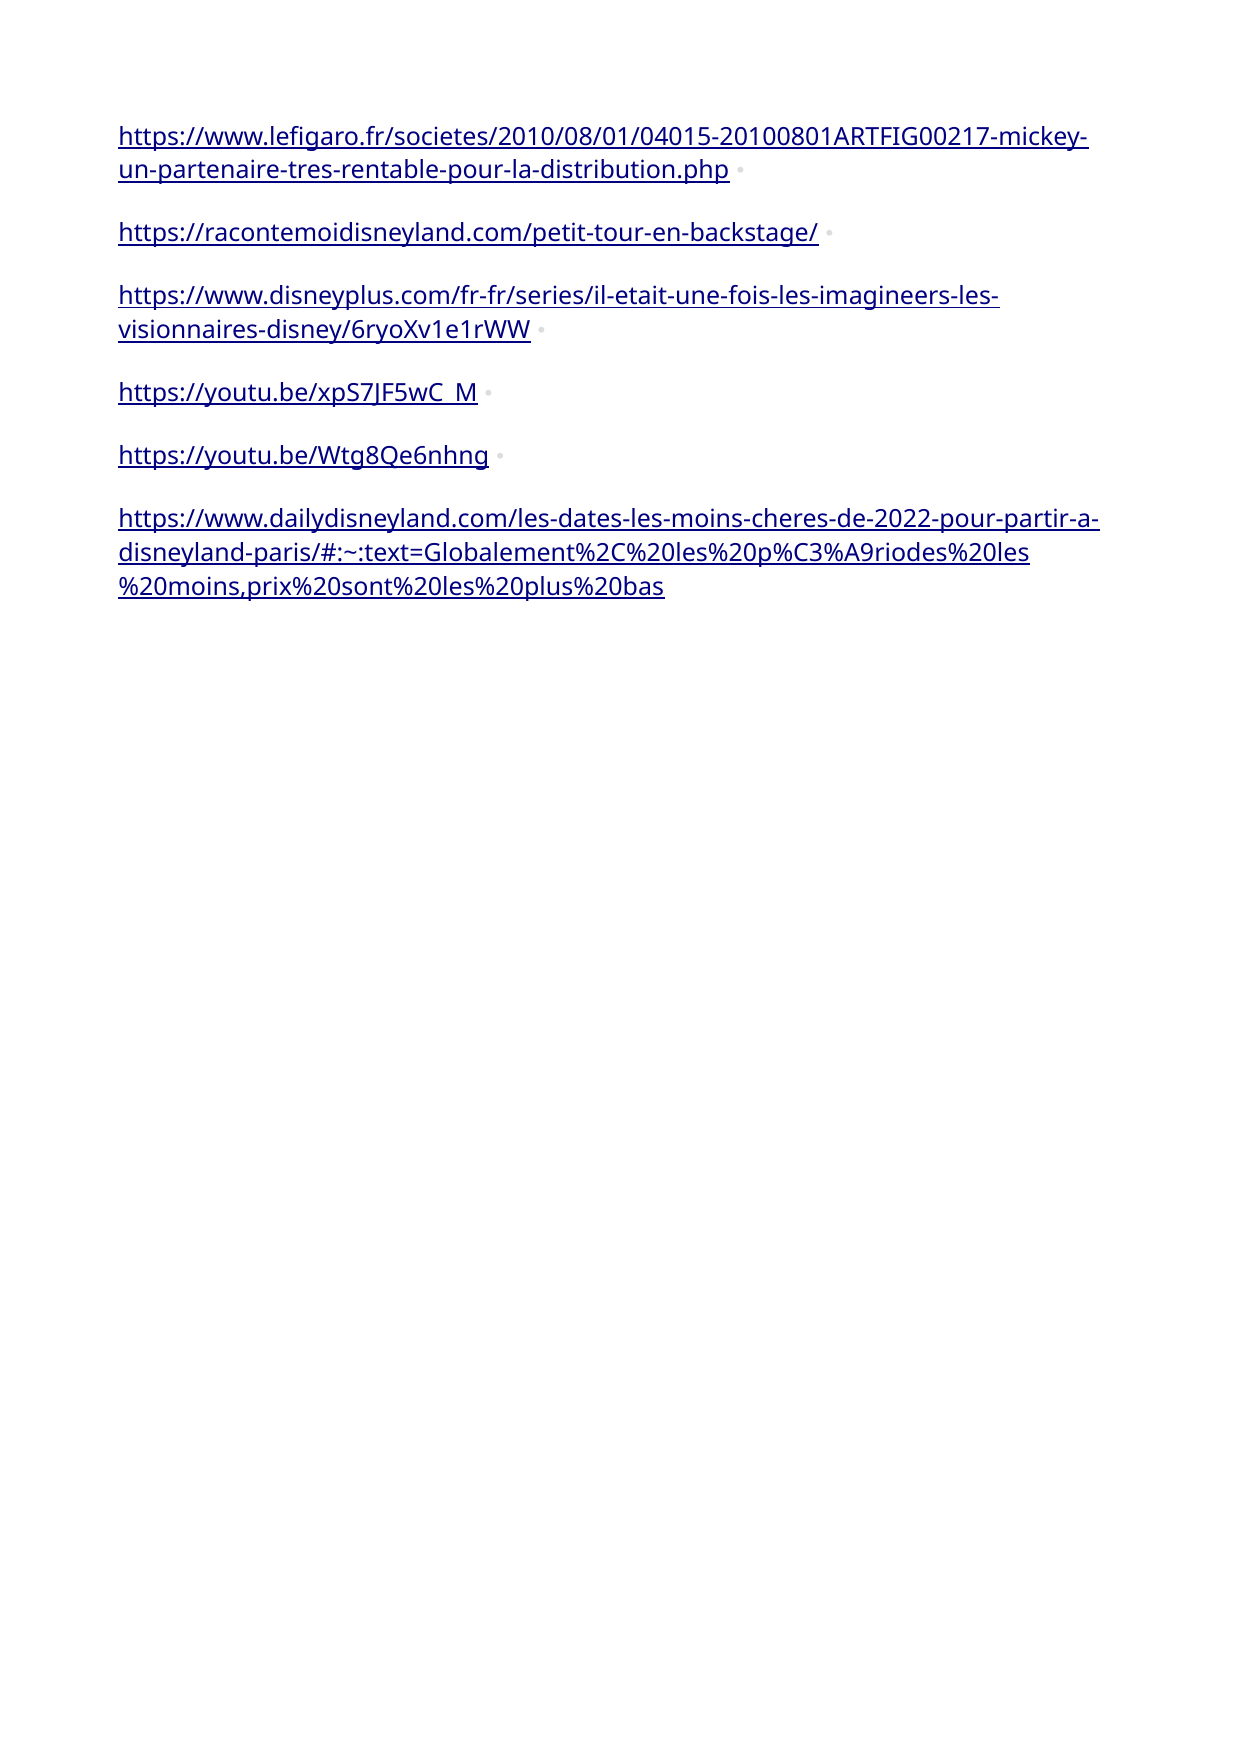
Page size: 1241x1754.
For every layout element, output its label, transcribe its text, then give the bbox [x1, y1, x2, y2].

text https://www.lefigaro.fr/societes/2010/08/01/04015-20100801ARTFIG00217-mickey-un-partenaire-tres-rentable-pour-la-distribution.php • [118, 118, 1122, 186]
text https://youtu.be/Wtg8Qe6nhng • [118, 437, 1122, 472]
text https://racontemoidisneyland.com/petit-tour-en-backstage/ • [118, 215, 1122, 249]
text https://www.dailydisneyland.com/les-dates-les-moins-cheres-de-2022-pour-partir-a-disneyland-paris/#:~:text=Globalement%2C%20les%20p%C3%A9riodes%20les%20moins,prix%20sont%20les%20plus%20bas [118, 500, 1122, 602]
text https://youtu.be/xpS7JF5wC_M • [118, 375, 1122, 409]
text https://www.disneyplus.com/fr-fr/series/il-etait-une-fois-les-imagineers-les-visionnaires-disney/6ryoXv1e1rWW • [118, 278, 1122, 346]
